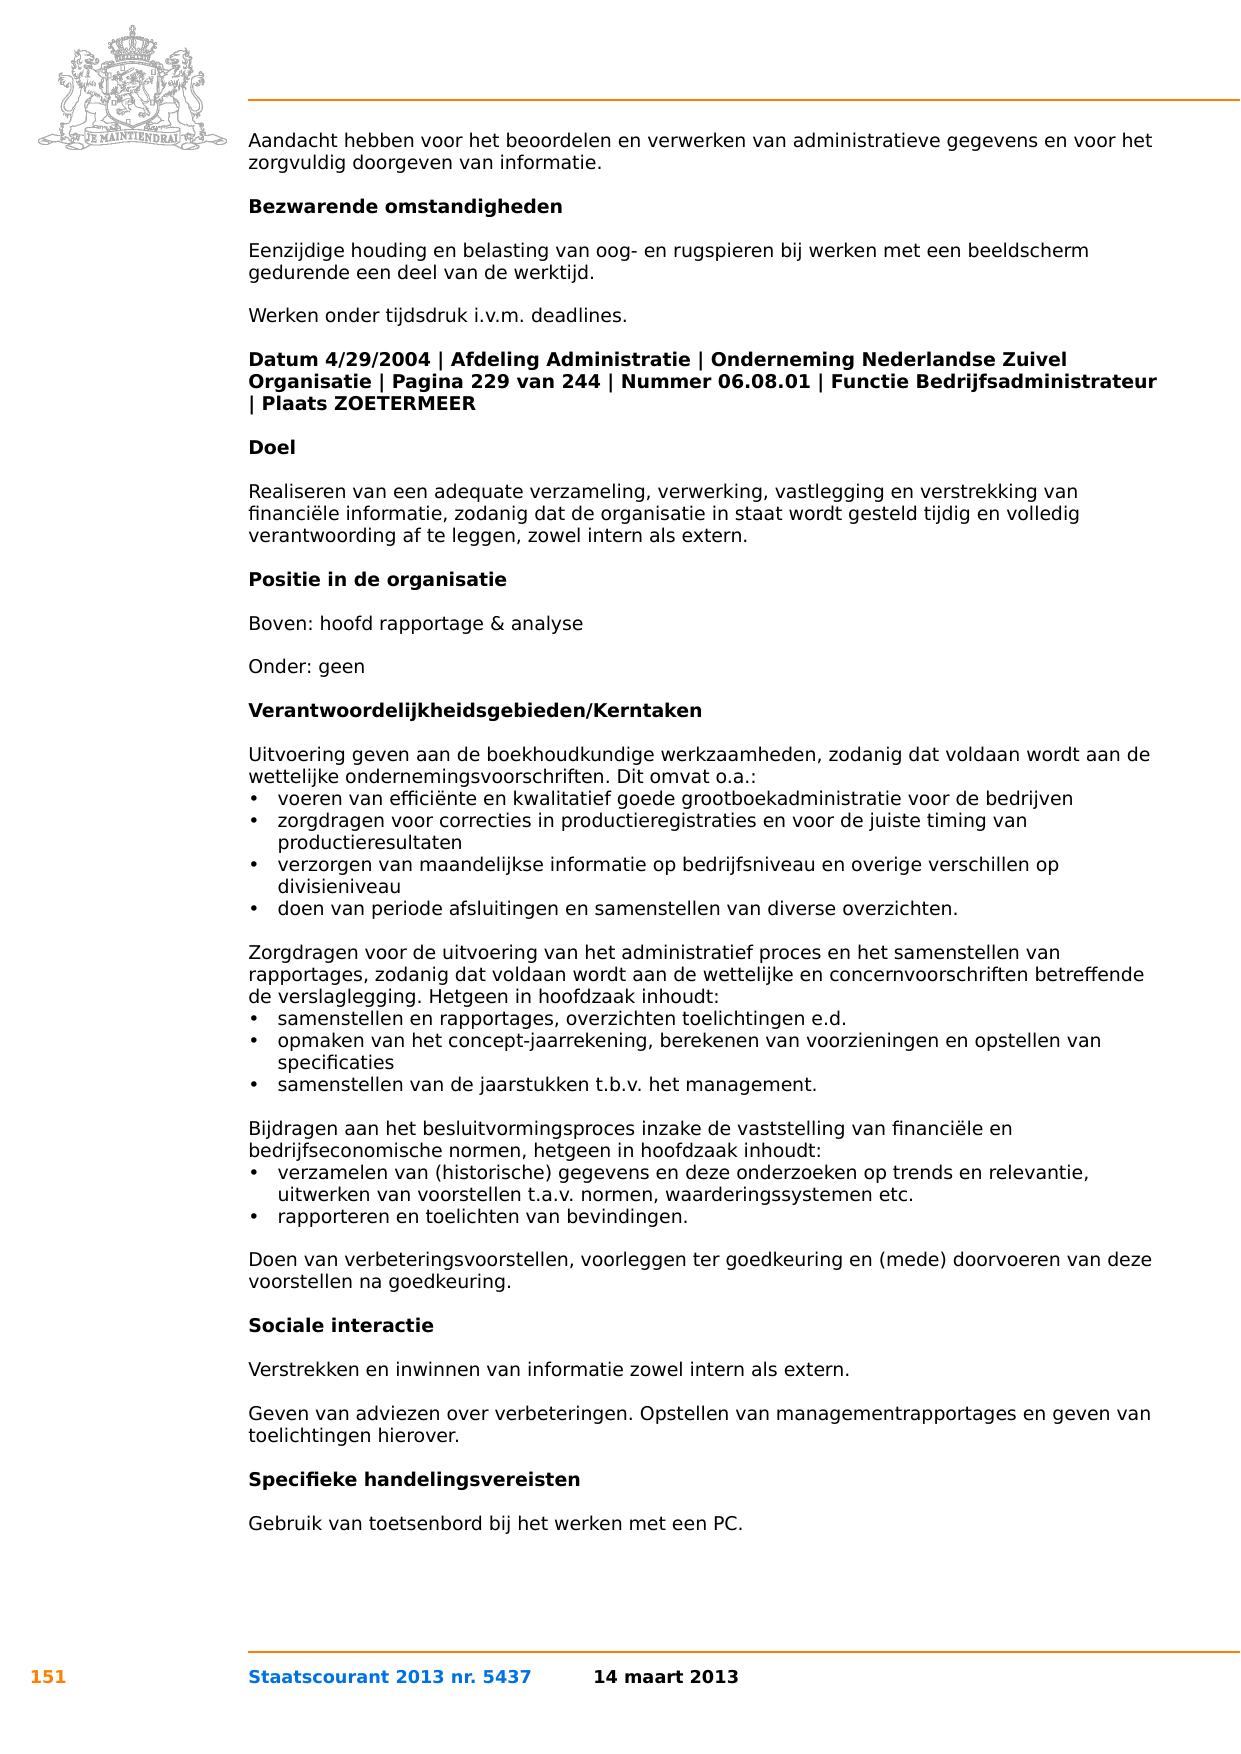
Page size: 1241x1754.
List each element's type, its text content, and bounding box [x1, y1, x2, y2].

text Geven van adviezen over verbeteringen. Opstellen van managementrapportages en geven van toelichtingen hierover. [248, 1403, 1163, 1447]
text Aandacht hebben voor het beoordelen en verwerken van administratieve gegevens en voor het zorgvuldig doorgeven van informatie. [248, 130, 1163, 174]
text • rapporteren en toelichten van bevindingen. [248, 1206, 1163, 1227]
subtitle Verantwoordelijkheidsgebieden/Kerntaken [248, 700, 1163, 722]
text • samenstellen en rapportages, overzichten toelichtingen e.d. [248, 1008, 1163, 1030]
text Uitvoering geven aan de boekhoudkundige werkzaamheden, zodanig dat voldaan wordt aan de wettelijke ondernemingsvoorschriften. Dit omvat o.a.: [248, 744, 1163, 788]
text Boven: hoofd rapportage & analyse [248, 613, 1163, 634]
subtitle Doel [248, 437, 1163, 459]
text Onder: geen [248, 656, 1163, 678]
text • voeren van efficiënte en kwalitatief goede grootboekadministratie voor de bedrijven [248, 788, 1163, 810]
subtitle Specifieke handelingsvereisten [248, 1469, 1163, 1491]
text • verzorgen van maandelijkse informatie op bedrijfsniveau en overige verschillen op divisieniveau [248, 854, 1163, 898]
text • opmaken van het concept-jaarrekening, berekenen van voorzieningen en opstellen van specificaties [248, 1030, 1163, 1074]
text Gebruik van toetsenbord bij het werken met een PC. [248, 1513, 1163, 1534]
text Realiseren van een adequate verzameling, verwerking, vastlegging en verstrekking van financiële informatie, zodanig dat de organisatie in staat wordt gesteld tijdig en volledig verantwoording af te leggen, zowel intern als extern. [248, 481, 1163, 547]
subtitle Bezwarende omstandigheden [248, 196, 1163, 218]
picture [38, 25, 227, 150]
text • zorgdragen voor correcties in productieregistraties en voor de juiste timing van productieresultaten [248, 810, 1163, 854]
text Eenzijdige houding en belasting van oog- en rugspieren bij werken met een beeldscherm gedurende een deel van de werktijd. [248, 239, 1163, 283]
text • samenstellen van de jaarstukken t.b.v. het management. [248, 1074, 1163, 1096]
subtitle Positie in de organisatie [248, 569, 1163, 591]
text • doen van periode afsluitingen en samenstellen van diverse overzichten. [248, 898, 1163, 920]
text • verzamelen van (historische) gegevens en deze onderzoeken op trends en relevantie, uitwerken van voorstellen t.a.v. normen, waarderingssystemen etc. [248, 1162, 1163, 1206]
text Bijdragen aan het besluitvormingsproces inzake de vaststelling van financiële en bedrijfseconomische normen, hetgeen in hoofdzaak inhoudt: [248, 1118, 1163, 1162]
text Werken onder tijdsdruk i.v.m. deadlines. [248, 305, 1163, 327]
subtitle Datum 4/29/2004 | Afdeling Administratie | Onderneming Nederlandse Zuivel Organisatie | Pagina 229 van 244 | Nummer 06.08.01 | Functie Bedrijfsadministrateur | Plaats ZOETERMEER [248, 349, 1163, 415]
text Verstrekken en inwinnen van informatie zowel intern als extern. [248, 1359, 1163, 1381]
text Zorgdragen voor de uitvoering van het administratief proces en het samenstellen van rapportages, zodanig dat voldaan wordt aan de wettelijke en concernvoorschriften betreffende de verslaglegging. Hetgeen in hoofdzaak inhoudt: [248, 942, 1163, 1008]
text Doen van verbeteringsvoorstellen, voorleggen ter goedkeuring en (mede) doorvoeren van deze voorstellen na goedkeuring. [248, 1249, 1163, 1293]
subtitle Sociale interactie [248, 1315, 1163, 1337]
